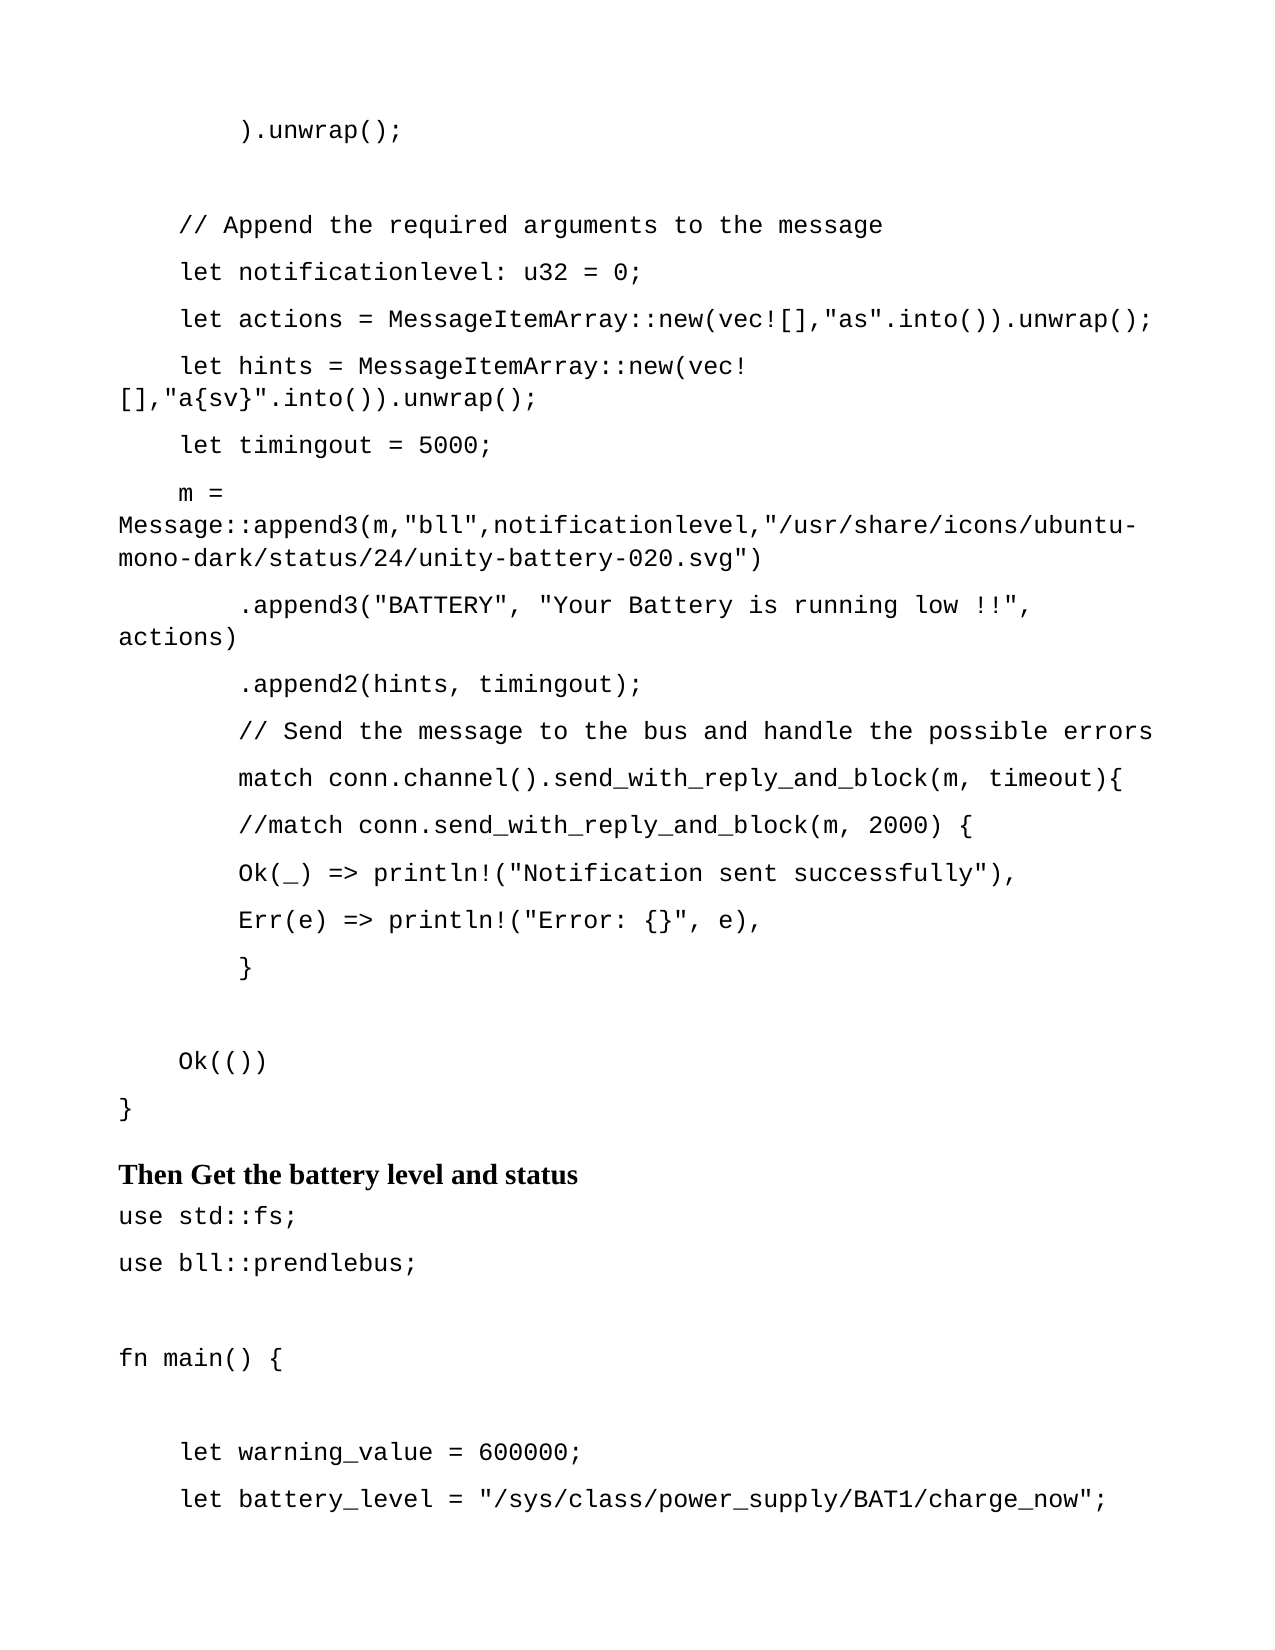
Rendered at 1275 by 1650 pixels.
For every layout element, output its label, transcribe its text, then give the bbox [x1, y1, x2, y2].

subtitle Then Get the battery level and status [118, 1157, 1157, 1191]
text ).unwrap(); [118, 118, 1157, 146]
text let hints = MessageItemArray::new(vec![],"a{sv}".into()).unwrap(); [118, 353, 1157, 414]
text let warning_value = 600000; [118, 1439, 1157, 1468]
text //match conn.send_with_reply_and_block(m, 2000) { [118, 813, 1157, 841]
text m = Message::append3(m,"bll",notificationlevel,"/usr/share/icons/ubuntu-mono-dark/status/24/unity-battery-020.svg") [118, 480, 1157, 573]
text use bll::prendlebus; [118, 1250, 1157, 1279]
text .append2(hints, timingout); [118, 672, 1157, 700]
text // Append the required arguments to the message [118, 212, 1157, 241]
text fn main() { [118, 1345, 1157, 1373]
text let timingout = 5000; [118, 433, 1157, 461]
text let notificationlevel: u32 = 0; [118, 259, 1157, 288]
text use std::fs; [118, 1203, 1157, 1232]
text let actions = MessageItemArray::new(vec![],"as".into()).unwrap(); [118, 306, 1157, 335]
text Ok(()) [118, 1048, 1157, 1077]
text match conn.channel().send_with_reply_and_block(m, timeout){ [118, 766, 1157, 794]
text Ok(_) => println!("Notification sent successfully"), [118, 860, 1157, 888]
text let battery_level = "/sys/class/power_supply/BAT1/charge_now"; [118, 1486, 1157, 1515]
text // Send the message to the bus and handle the possible errors [118, 719, 1157, 747]
text } [118, 1096, 1157, 1124]
text } [118, 954, 1157, 983]
text Err(e) => println!("Error: {}", e), [118, 907, 1157, 936]
text .append3("BATTERY", "Your Battery is running low !!", actions) [118, 592, 1157, 653]
